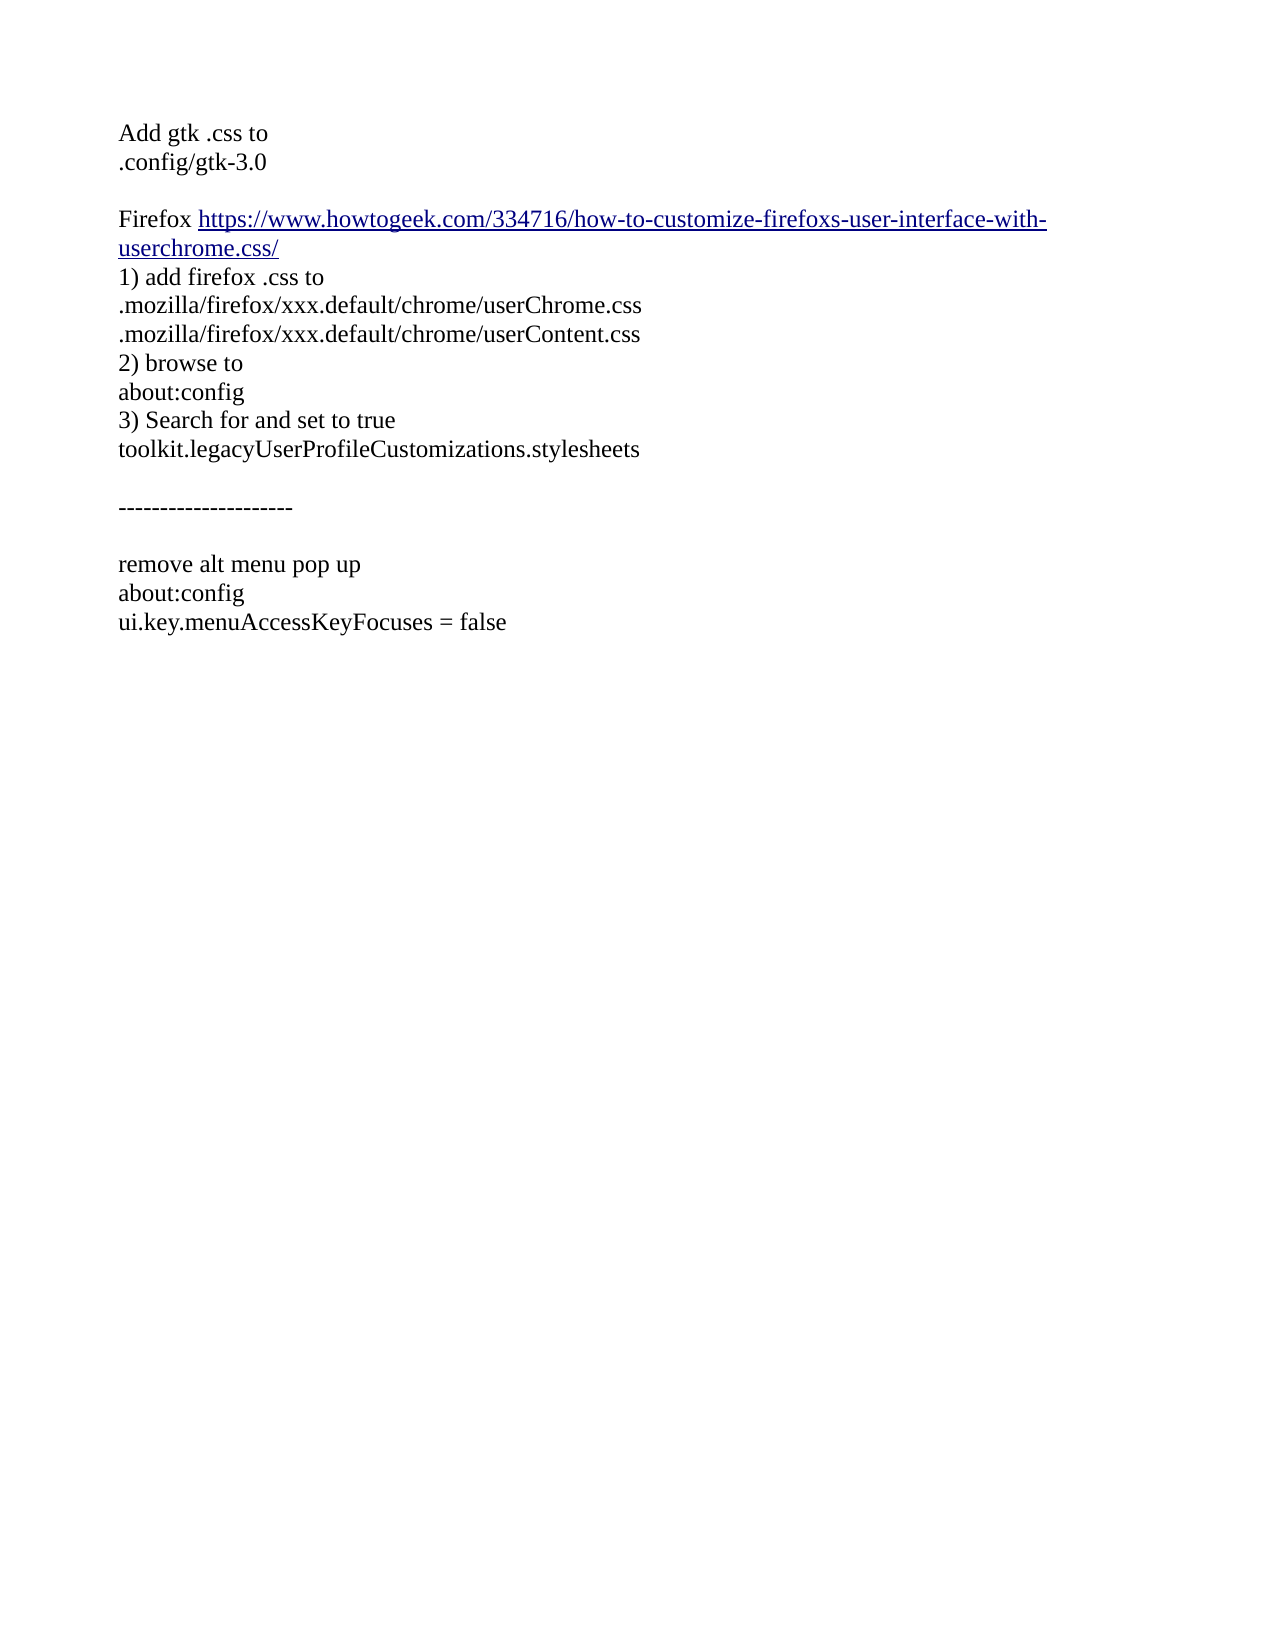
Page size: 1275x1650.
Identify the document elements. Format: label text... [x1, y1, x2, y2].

text .mozilla/firefox/xxx.default/chrome/userContent.css [118, 319, 1157, 348]
text toolkit.legacyUserProfileCustomizations.stylesheets [118, 434, 1157, 463]
text 3) Search for and set to true [118, 406, 1157, 434]
text ui.key.menuAccessKeyFocuses = false [118, 607, 1157, 636]
text --------------------- [118, 492, 1157, 521]
text Firefox https://www.howtogeek.com/334716/how-to-customize-firefoxs-user-interface-with-userchrome.css/ [118, 204, 1157, 262]
text remove alt menu pop up [118, 549, 1157, 578]
text .mozilla/firefox/xxx.default/chrome/userChrome.css [118, 291, 1157, 319]
text 1) add firefox .css to [118, 262, 1157, 291]
text Add gtk .css to [118, 118, 1157, 147]
text about:config [118, 377, 1157, 406]
text .config/gtk-3.0 [118, 147, 1157, 176]
text 2) browse to [118, 348, 1157, 377]
text about:config [118, 578, 1157, 607]
